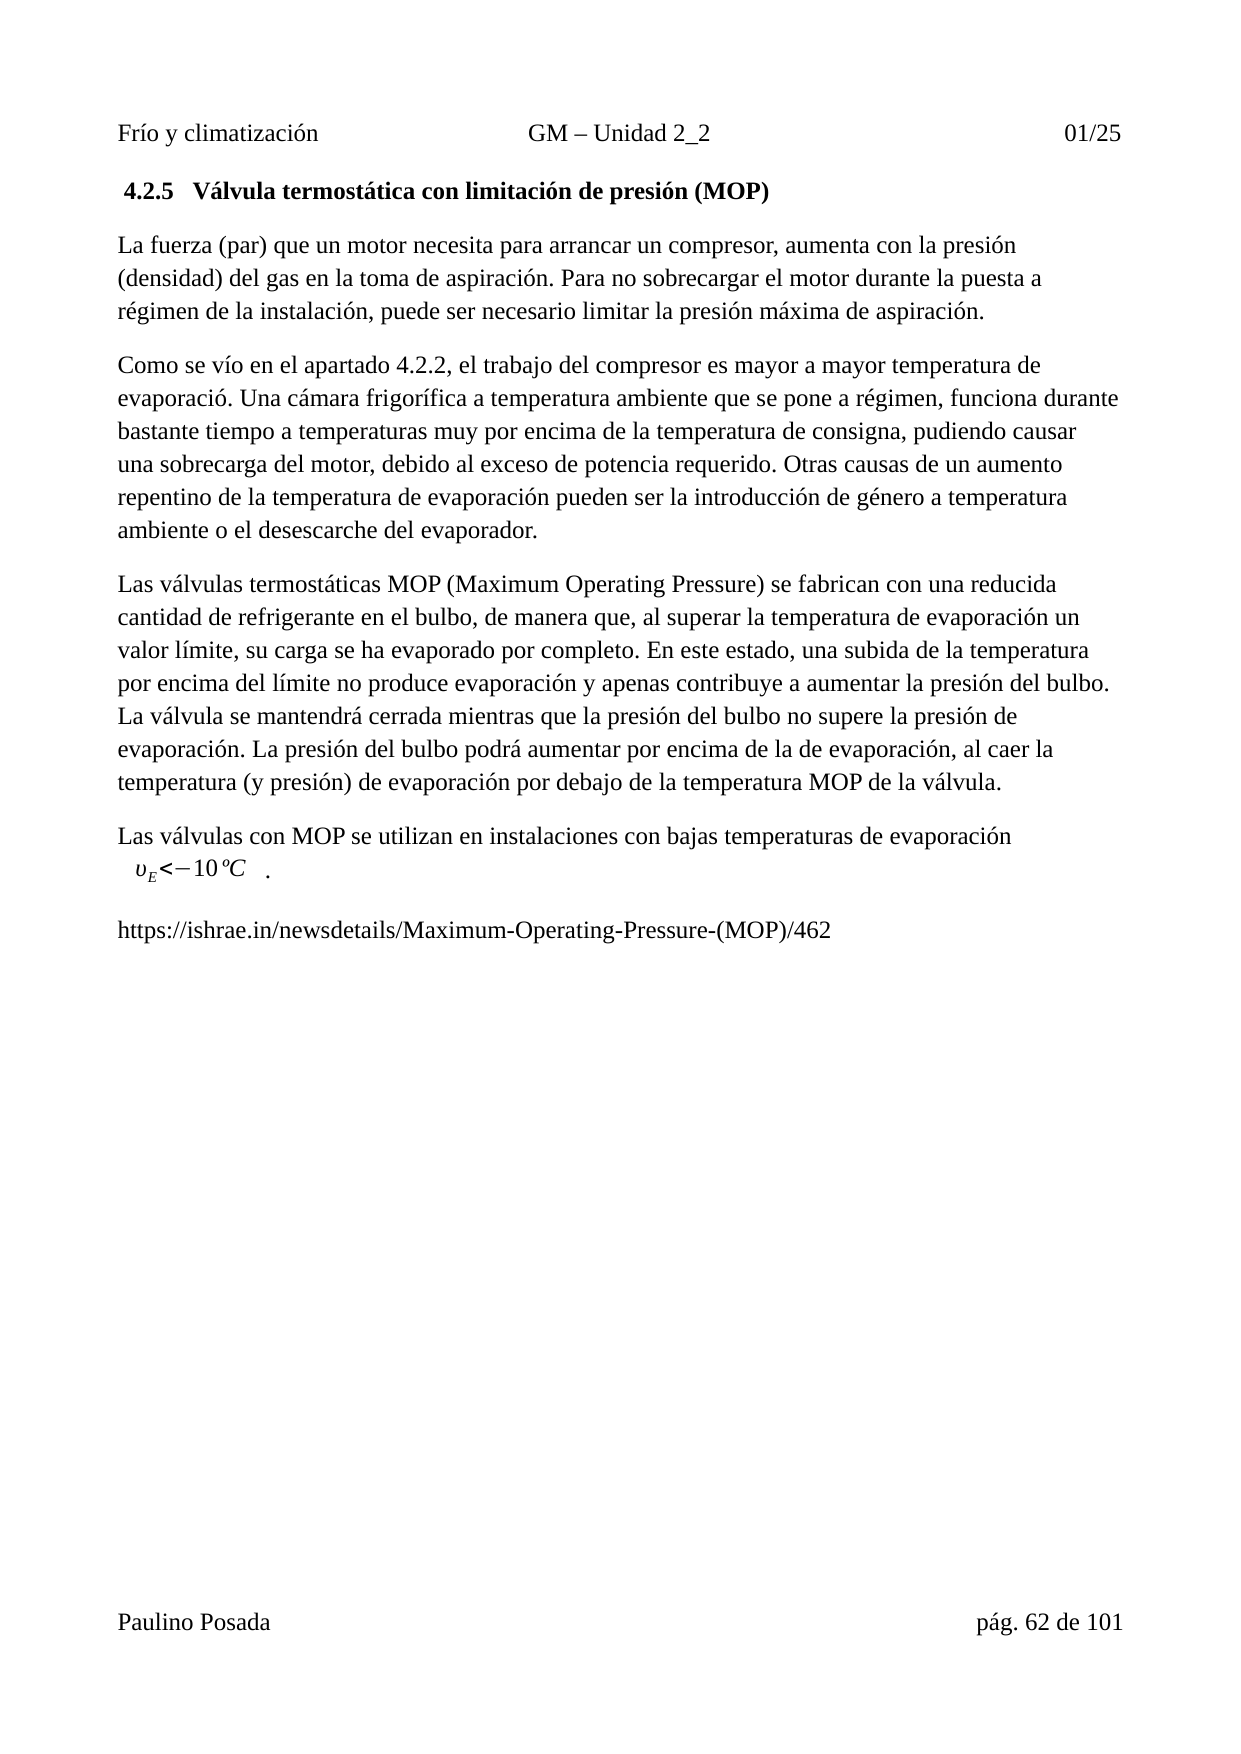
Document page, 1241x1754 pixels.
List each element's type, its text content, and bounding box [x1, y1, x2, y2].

subtitle Válvula termostática con limitación de presión (MOP) [117, 176, 1123, 205]
text La fuerza (par) que un motor necesita para arrancar un compresor, aumenta con la presión (densidad) del gas en la toma de aspiración. Para no sobrecargar el motor durante la puesta a régimen de la instalación, puede ser necesario limitar la presión máxima de aspiración. [117, 230, 1123, 325]
text Las válvulas con MOP se utilizan en instalaciones con bajas temperaturas de evaporación . [117, 821, 1123, 886]
text https://ishrae.in/newsdetails/Maximum-Operating-Pressure-(MOP)/462 [117, 915, 1123, 943]
text Como se vío en el apartado 4.2.2, el trabajo del compresor es mayor a mayor temperatura de evaporació. Una cámara frigorífica a temperatura ambiente que se pone a régimen, funciona durante bastante tiempo a temperaturas muy por encima de la temperatura de consigna, pudiendo causar una sobrecarga del motor, debido al exceso de potencia requerido. Otras causas de un aumento repentino de la temperatura de evaporación pueden ser la introducción de género a temperatura ambiente o el desescarche del evaporador. [117, 350, 1123, 544]
text Las válvulas termostáticas MOP (Maximum Operating Pressure) se fabrican con una reducida cantidad de refrigerante en el bulbo, de manera que, al superar la temperatura de evaporación un valor límite, su carga se ha evaporado por completo. En este estado, una subida de la temperatura por encima del límite no produce evaporación y apenas contribuye a aumentar la presión del bulbo. La válvula se mantendrá cerrada mientras que la presión del bulbo no supere la presión de evaporación. La presión del bulbo podrá aumentar por encima de la de evaporación, al caer la temperatura (y presión) de evaporación por debajo de la temperatura MOP de la válvula. [117, 569, 1123, 796]
